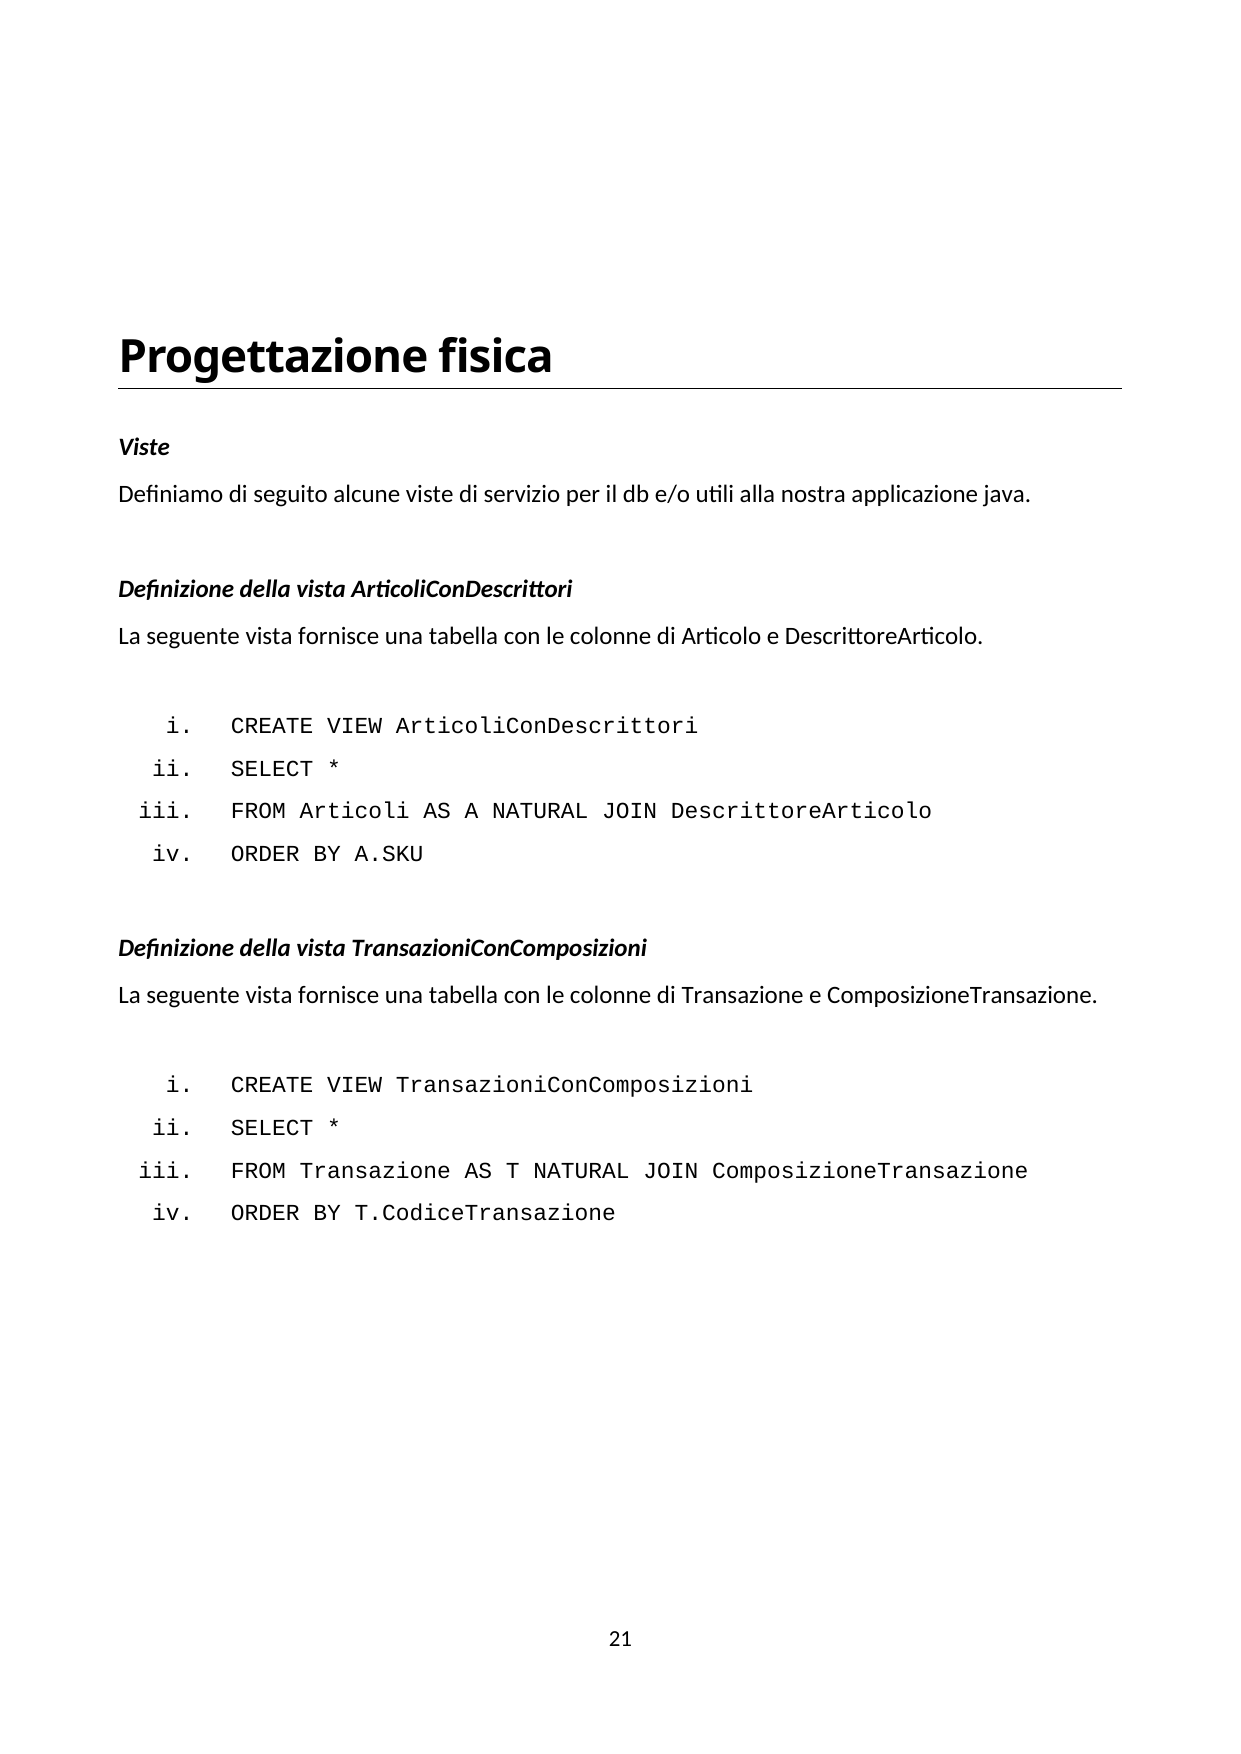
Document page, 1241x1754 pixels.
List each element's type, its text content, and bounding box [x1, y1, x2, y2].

list SELECT * [193, 757, 1122, 783]
list CREATE VIEW TransazioniConComposizioni [193, 1074, 1122, 1100]
title Progettazione fisica [118, 323, 1122, 388]
text La seguente vista fornisce una tabella con le colonne di Articolo e DescrittoreArticolo. [118, 620, 1122, 651]
list ORDER BY T.CodiceTransazione [193, 1202, 1122, 1227]
list CREATE VIEW ArticoliConDescrittori [193, 714, 1122, 741]
list FROM Transazione AS T NATURAL JOIN ComposizioneTransazione [193, 1159, 1122, 1185]
text La seguente vista fornisce una tabella con le colonne di Transazione e ComposizioneTransazione. [118, 979, 1122, 1010]
text Viste [118, 431, 1122, 462]
text Definiamo di seguito alcune viste di servizio per il db e/o utili alla nostra applicazione java. [118, 479, 1122, 509]
text Definizione della vista TransazioniConComposizioni [118, 932, 1122, 963]
list ORDER BY A.SKU [193, 842, 1122, 868]
list SELECT * [193, 1116, 1122, 1142]
list FROM Articoli AS A NATURAL JOIN DescrittoreArticolo [193, 800, 1122, 826]
text Definizione della vista ArticoliConDescrittori [118, 573, 1122, 603]
